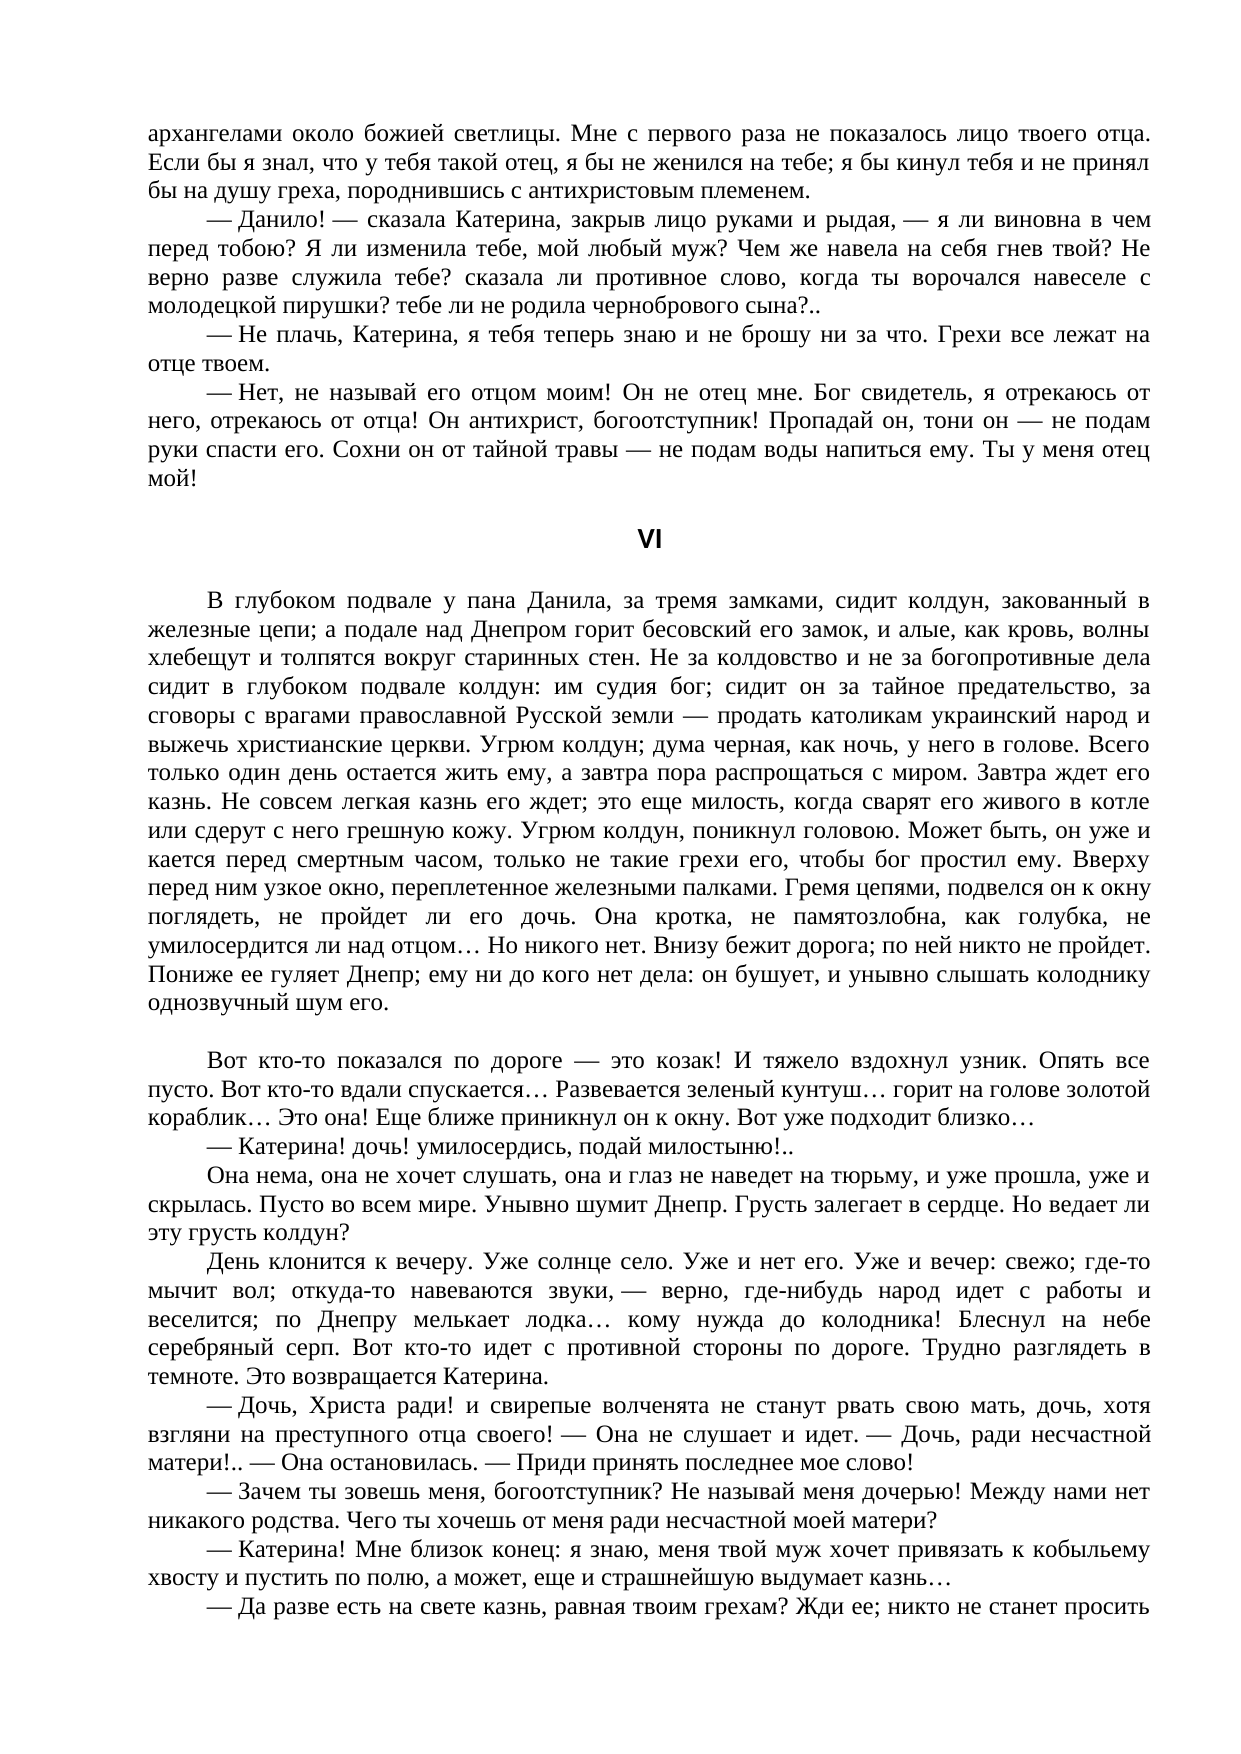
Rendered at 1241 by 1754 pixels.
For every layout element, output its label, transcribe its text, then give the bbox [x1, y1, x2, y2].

text — Дочь, Христа ради! и свирепые волченята не станут рвать свою мать, дочь, хотя взгляни на преступного отца своего! — Она не слушает и идет. — Дочь, ради несчастной матери!.. — Она остановилась. — Приди принять последнее мое слово! [148, 1390, 1152, 1476]
text В глубоком подвале у пана Данила, за тремя замками, сидит колдун, закованный в железные цепи; а подале над Днепром горит бесовский его замок, и алые, как кровь, волны хлебещут и толпятся вокруг старинных стен. Не за колдовство и не за богопротивные дела сидит в глубоком подвале колдун: им судия бог; сидит он за тайное предательство, за сговоры с врагами православной Русской земли — продать католикам украинский народ и выжечь христианские церкви. Угрюм колдун; дума черная, как ночь, у него в голове. Всего только один день остается жить ему, а завтра пора распрощаться с миром. Завтра ждет его казнь. Не совсем легкая казнь его ждет; это еще милость, когда сварят его живого в котле или сдерут с него грешную кожу. Угрюм колдун, поникнул головою. Может быть, он уже и кается перед смертным часом, только не такие грехи его, чтобы бог простил ему. Вверху перед ним узкое окно, переплетенное железными палками. Гремя цепями, подвелся он к окну поглядеть, не пройдет ли его дочь. Она кротка, не памятозлобна, как голубка, не умилосердится ли над отцом… Но никого нет. Внизу бежит дорога; по ней никто не пройдет. Пониже ее гуляет Днепр; ему ни до кого нет дела: он бушует, и унывно слышать колоднику однозвучный шум его. [148, 585, 1152, 1016]
text Вот кто-то показался по дороге — это козак! И тяжело вздохнул узник. Опять все пусто. Вот кто-то вдали спускается… Развевается зеленый кунтуш… горит на голове золотой кораблик… Это она! Еще ближе приникнул он к окну. Вот уже подходит близко… [148, 1045, 1152, 1131]
text архангелами около божией светлицы. Мне с первого раза не показалось лицо твоего отца. Если бы я знал, что у тебя такой отец, я бы не женился на тебе; я бы кинул тебя и не принял бы на душу греха, породнившись с антихристовым племенем. [148, 118, 1152, 204]
text — Данило! — сказала Катерина, закрыв лицо руками и рыдая, — я ли виновна в чем перед тобою? Я ли изменила тебе, мой любый муж? Чем же навела на себя гнев твой? Не верно разве служила тебе? сказала ли противное слово, когда ты ворочался навеселе с молодецкой пирушки? тебе ли не родила чернобрового сына?.. [148, 204, 1152, 319]
text — Нет, не называй его отцом моим! Он не отец мне. Бог свидетель, я отрекаюсь от него, отрекаюсь от отца! Он антихрист, богоотступник! Пропадай он, тони он — не подам руки спасти его. Сохни он от тайной травы — не подам воды напиться ему. Ты у меня отец мой! [148, 377, 1152, 492]
text — Катерина! дочь! умилосердись, подай милостыню!.. [148, 1131, 1152, 1160]
subtitle VI [148, 521, 1152, 556]
text — Да разве есть на свете казнь, равная твоим грехам? Жди ее; никто не станет просить [148, 1591, 1152, 1620]
text — Зачем ты зовешь меня, богоотступник? Не называй меня дочерью! Между нами нет никакого родства. Чего ты хочешь от меня ради несчастной моей матери? [148, 1476, 1152, 1534]
text — Не плачь, Катерина, я тебя теперь знаю и не брошу ни за что. Грехи все лежат на отце твоем. [148, 319, 1152, 377]
text Она нема, она не хочет слушать, она и глаз не наведет на тюрьму, и уже прошла, уже и скрылась. Пусто во всем мире. Унывно шумит Днепр. Грусть залегает в сердце. Но ведает ли эту грусть колдун? [148, 1160, 1152, 1246]
text День клонится к вечеру. Уже солнце село. Уже и нет его. Уже и вечер: свежо; где-то мычит вол; откуда-то навеваются звуки, — верно, где-нибудь народ идет с работы и веселится; по Днепру мелькает лодка… кому нужда до колодника! Блеснул на небе серебряный серп. Вот кто-то идет с противной стороны по дороге. Трудно разглядеть в темноте. Это возвращается Катерина. [148, 1246, 1152, 1390]
text — Катерина! Мне близок конец: я знаю, меня твой муж хочет привязать к кобыльему хвосту и пустить по полю, а может, еще и страшнейшую выдумает казнь… [148, 1534, 1152, 1591]
